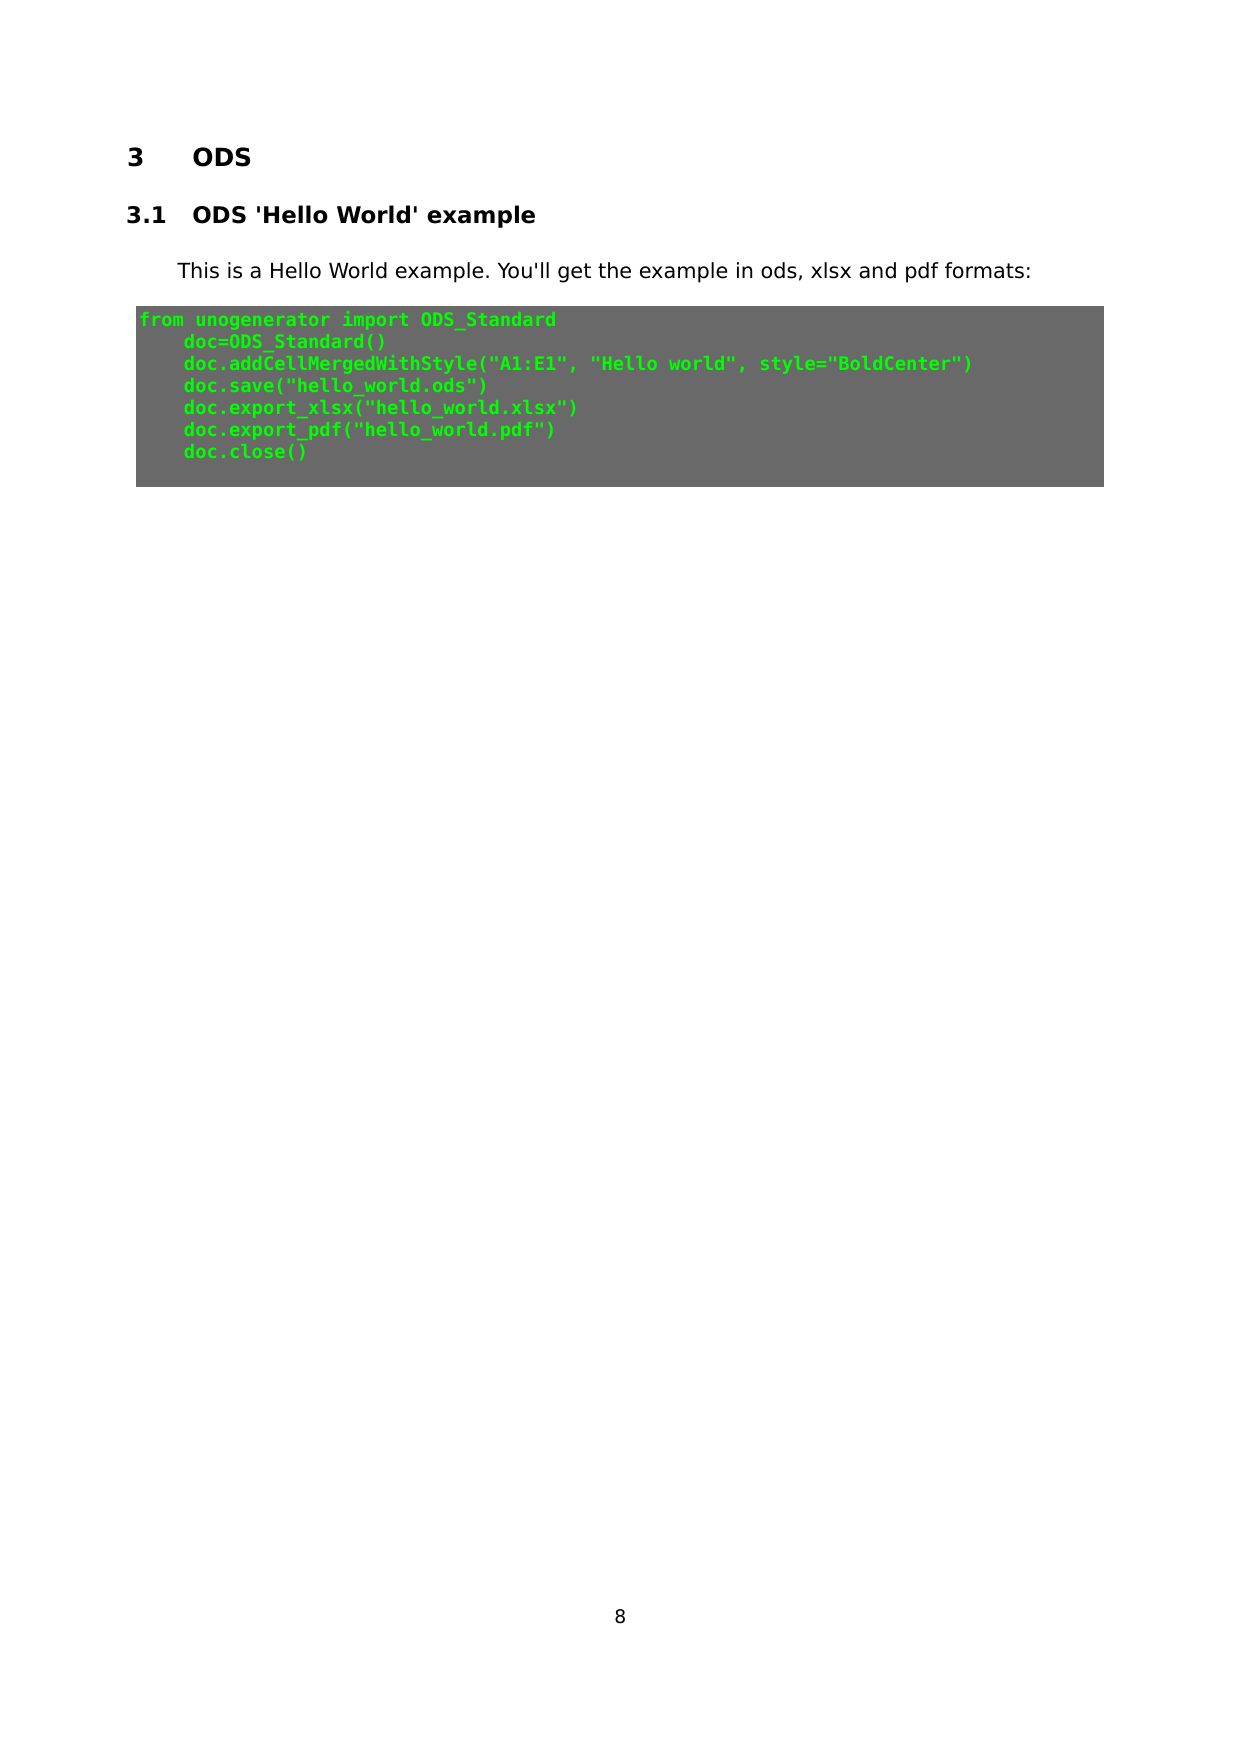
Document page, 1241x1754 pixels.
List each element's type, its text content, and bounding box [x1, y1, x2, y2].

subtitle ODS 'Hello World' example [118, 202, 1122, 229]
text from unogenerator import ODS_Standard doc=ODS_Standard() doc.addCellMergedWithStyle("A1:E1", "Hello world", style="BoldCenter") doc.save("hello_world.ods") doc.export_xlsx("hello_world.xlsx") doc.export_pdf("hello_world.pdf") doc.close() [136, 306, 1104, 462]
text This is a Hello World example. You'll get the example in ods, xlsx and pdf formats: [118, 259, 1122, 283]
subtitle ODS [118, 143, 1122, 172]
